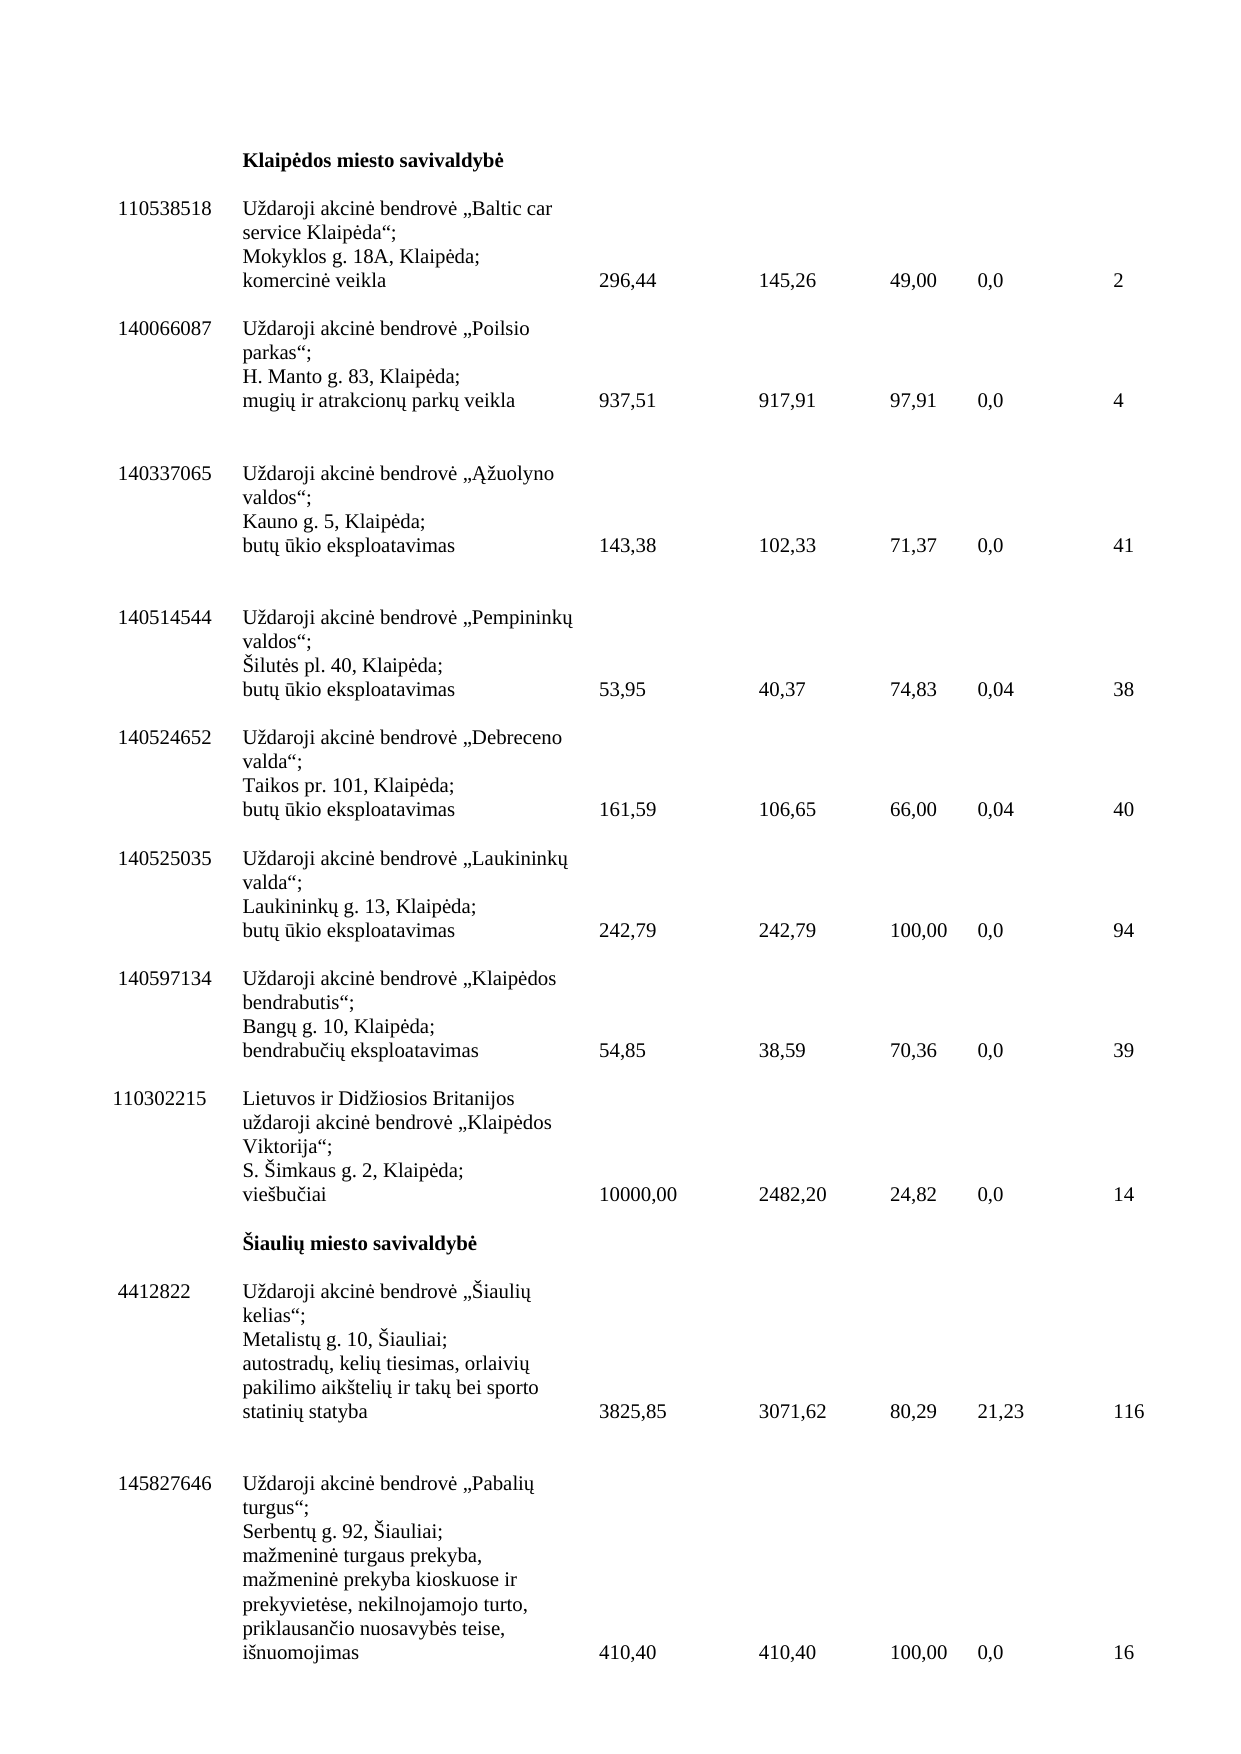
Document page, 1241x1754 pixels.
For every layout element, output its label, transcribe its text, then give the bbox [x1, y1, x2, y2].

table_cell 106,65 [748, 725, 879, 821]
table_cell [101, 942, 1198, 966]
table_cell 0,0 [966, 966, 1102, 1062]
table_cell [101, 148, 231, 172]
table_cell 2482,20 [748, 1086, 879, 1206]
table_cell 38 [1102, 605, 1198, 701]
table_cell Uždaroji akcinė bendrovė „Šiaulių kelias“; Metalistų g. 10, Šiauliai; autostradų, kelių tiesimas, orlaivių pakilimo aikštelių ir takų bei sporto statinių statyba [231, 1279, 588, 1423]
table_cell 74,83 [879, 605, 966, 701]
table_cell 10000,00 [588, 1086, 747, 1206]
table_cell 917,91 [748, 316, 879, 412]
table_cell 0,04 [966, 605, 1102, 701]
table_cell 242,79 [748, 846, 879, 942]
table_cell 14 [1102, 1086, 1198, 1206]
table_cell [101, 436, 1198, 461]
table_cell 24,82 [879, 1086, 966, 1206]
table_cell [101, 1062, 1198, 1086]
table_cell [101, 292, 1198, 316]
table_cell 140337065 [101, 461, 231, 557]
table_cell [101, 1447, 1198, 1471]
table_cell 39 [1102, 966, 1198, 1062]
table_cell Uždaroji akcinė bendrovė „Debreceno valda“; Taikos pr. 101, Klaipėda; butų ūkio eksploatavimas [231, 725, 588, 821]
table_cell 94 [1102, 846, 1198, 942]
table_cell 0,0 [966, 846, 1102, 942]
table_cell Uždaroji akcinė bendrovė „Pabalių turgus“; Serbentų g. 92, Šiauliai; mažmeninė turgaus prekyba, mažmeninė prekyba kioskuose ir prekyvietėse, nekilnojamojo turto, priklausančio nuosavybės teise, išnuomojimas [231, 1471, 588, 1664]
table_cell 145827646 [101, 1471, 231, 1664]
table_cell 242,79 [588, 846, 747, 942]
table_cell 66,00 [879, 725, 966, 821]
table_cell 53,95 [588, 605, 747, 701]
table_cell [101, 1255, 1198, 1279]
table_cell 140066087 [101, 316, 231, 412]
table_cell 3825,85 [588, 1279, 747, 1423]
table_cell 4 [1102, 316, 1198, 412]
table_cell 116 [1102, 1279, 1198, 1423]
table_cell 0,0 [966, 1086, 1102, 1206]
table_cell 110302215 [101, 1086, 231, 1206]
table_cell 140514544 [101, 605, 231, 701]
table_cell 71,37 [879, 461, 966, 557]
table_cell 410,40 [748, 1471, 879, 1664]
table_cell 4412822 [101, 1279, 231, 1423]
table_cell 145,26 [748, 196, 879, 292]
table_cell [101, 413, 1198, 436]
table_cell 110538518 [101, 196, 231, 292]
table_cell 102,33 [748, 461, 879, 557]
table_cell 0,04 [966, 725, 1102, 821]
table_cell Uždaroji akcinė bendrovė „Klaipėdos bendrabutis“; Bangų g. 10, Klaipėda; bendrabučių eksploatavimas [231, 966, 588, 1062]
table_cell 100,00 [879, 1471, 966, 1664]
table_cell [101, 1423, 1198, 1447]
table_cell [101, 701, 1198, 725]
table_cell Lietuvos ir Didžiosios Britanijos uždaroji akcinė bendrovė „Klaipėdos Viktorija“; S. Šimkaus g. 2, Klaipėda; viešbučiai [231, 1086, 588, 1206]
table_cell 41 [1102, 461, 1198, 557]
table_cell 16 [1102, 1471, 1198, 1664]
table_cell [101, 1206, 1198, 1231]
table_cell Uždaroji akcinė bendrovė „Poilsio parkas“; H. Manto g. 83, Klaipėda; mugių ir atrakcionų parkų veikla [231, 316, 588, 412]
table_cell 2 [1102, 196, 1198, 292]
table_cell 54,85 [588, 966, 747, 1062]
table_cell 40,37 [748, 605, 879, 701]
table_cell 410,40 [588, 1471, 747, 1664]
table_cell 140524652 [101, 725, 231, 821]
table_cell Uždaroji akcinė bendrovė „Laukininkų valda“; Laukininkų g. 13, Klaipėda; butų ūkio eksploatavimas [231, 846, 588, 942]
table_cell 100,00 [879, 846, 966, 942]
table_cell 3071,62 [748, 1279, 879, 1423]
table_cell [101, 1231, 231, 1254]
table_cell Uždaroji akcinė bendrovė „Baltic car service Klaipėda“; Mokyklos g. 18A, Klaipėda; komercinė veikla [231, 196, 588, 292]
table_cell 143,38 [588, 461, 747, 557]
table_cell Šiaulių miesto savivaldybė [231, 1231, 1198, 1254]
table_cell 38,59 [748, 966, 879, 1062]
table_cell 161,59 [588, 725, 747, 821]
table_cell 21,23 [966, 1279, 1102, 1423]
table_cell 0,0 [966, 196, 1102, 292]
table_cell 0,0 [966, 1471, 1102, 1664]
table_cell 937,51 [588, 316, 747, 412]
table_cell Uždaroji akcinė bendrovė „Pempininkų valdos“; Šilutės pl. 40, Klaipėda; butų ūkio eksploatavimas [231, 605, 588, 701]
table_cell [101, 557, 1198, 581]
table_cell 40 [1102, 725, 1198, 821]
table_cell 0,0 [966, 461, 1102, 557]
table_cell 49,00 [879, 196, 966, 292]
table_cell 0,0 [966, 316, 1102, 412]
table_cell 140525035 [101, 846, 231, 942]
table_cell 296,44 [588, 196, 747, 292]
table_cell [101, 172, 1198, 196]
table_cell 80,29 [879, 1279, 966, 1423]
table_cell [101, 821, 1198, 846]
table_cell Uždaroji akcinė bendrovė „Ąžuolyno valdos“; Kauno g. 5, Klaipėda; butų ūkio eksploatavimas [231, 461, 588, 557]
table_cell 140597134 [101, 966, 231, 1062]
table_cell [101, 581, 1198, 605]
table_cell Klaipėdos miesto savivaldybė [231, 148, 1198, 172]
table_cell 97,91 [879, 316, 966, 412]
table_cell 70,36 [879, 966, 966, 1062]
